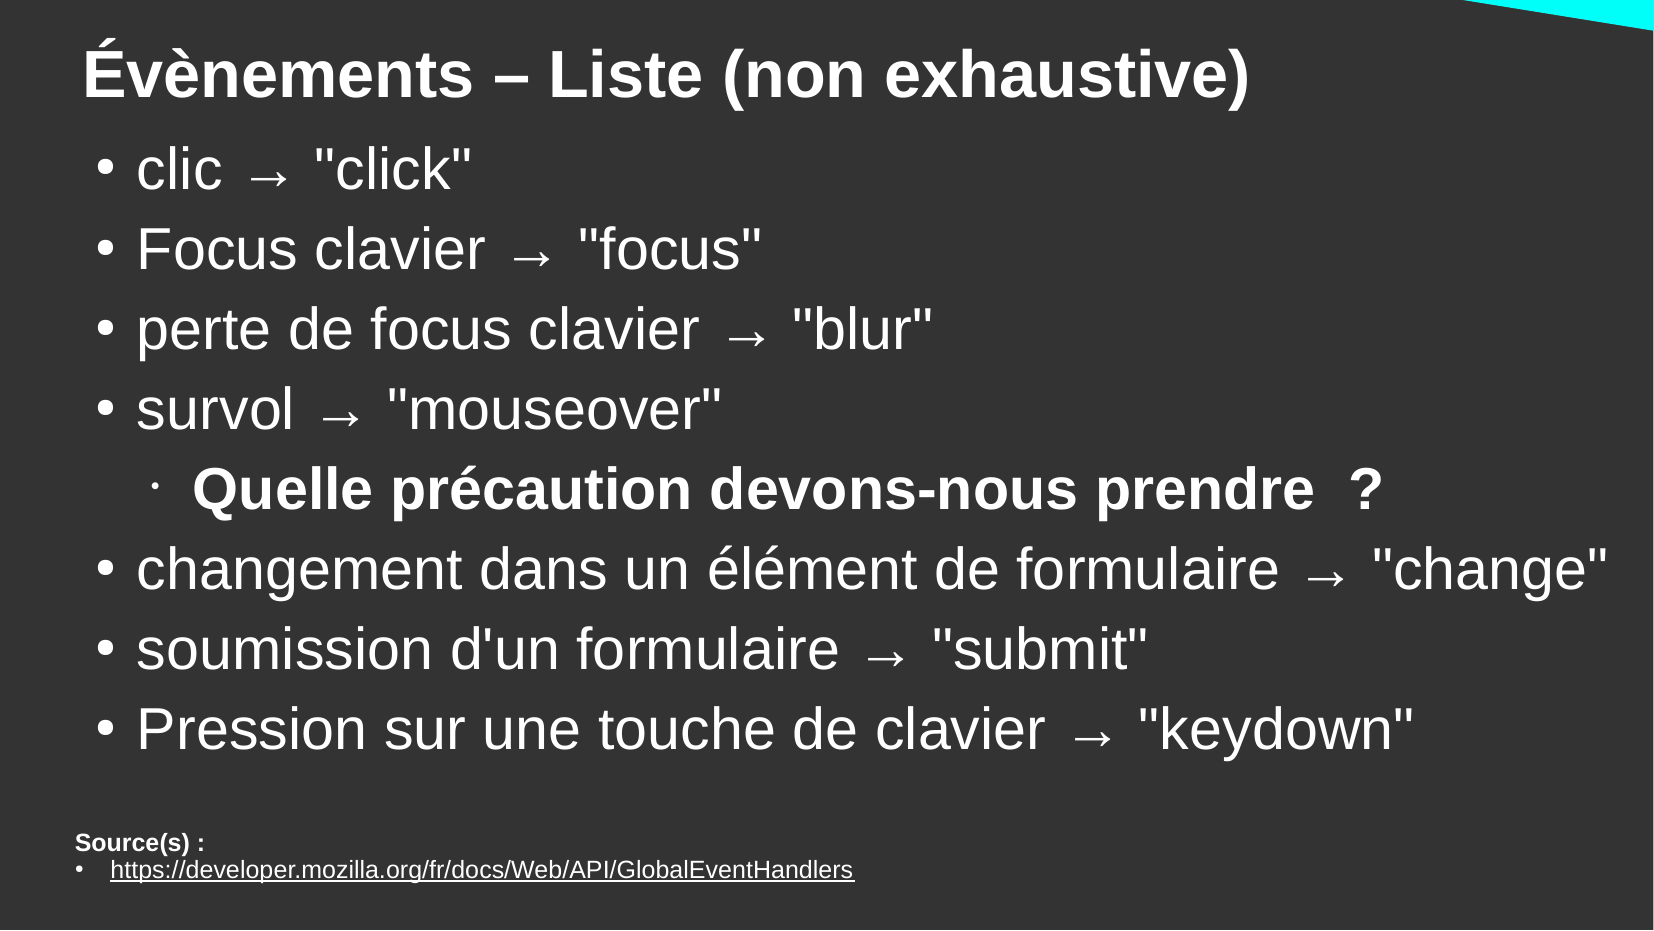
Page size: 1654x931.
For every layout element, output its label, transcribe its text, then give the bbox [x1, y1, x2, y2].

text_box [1462, 0, 1654, 31]
text_box Source(s) : https://developer.mozilla.org/fr/docs/Web/API/GlobalEventHandlers [60, 820, 1583, 920]
title Évènements – Liste (non exhaustive) [82, 37, 1571, 114]
list clic → "click" Focus clavier → "focus" perte de focus clavier → "blur" survol → "mouseover" Quelle précaution devons-nous prendre ? changement dans un élément de formulaire → "change" soumission d'un formulaire → "submit" Pression sur une touche de clavier → "keydown" [80, 135, 1620, 804]
